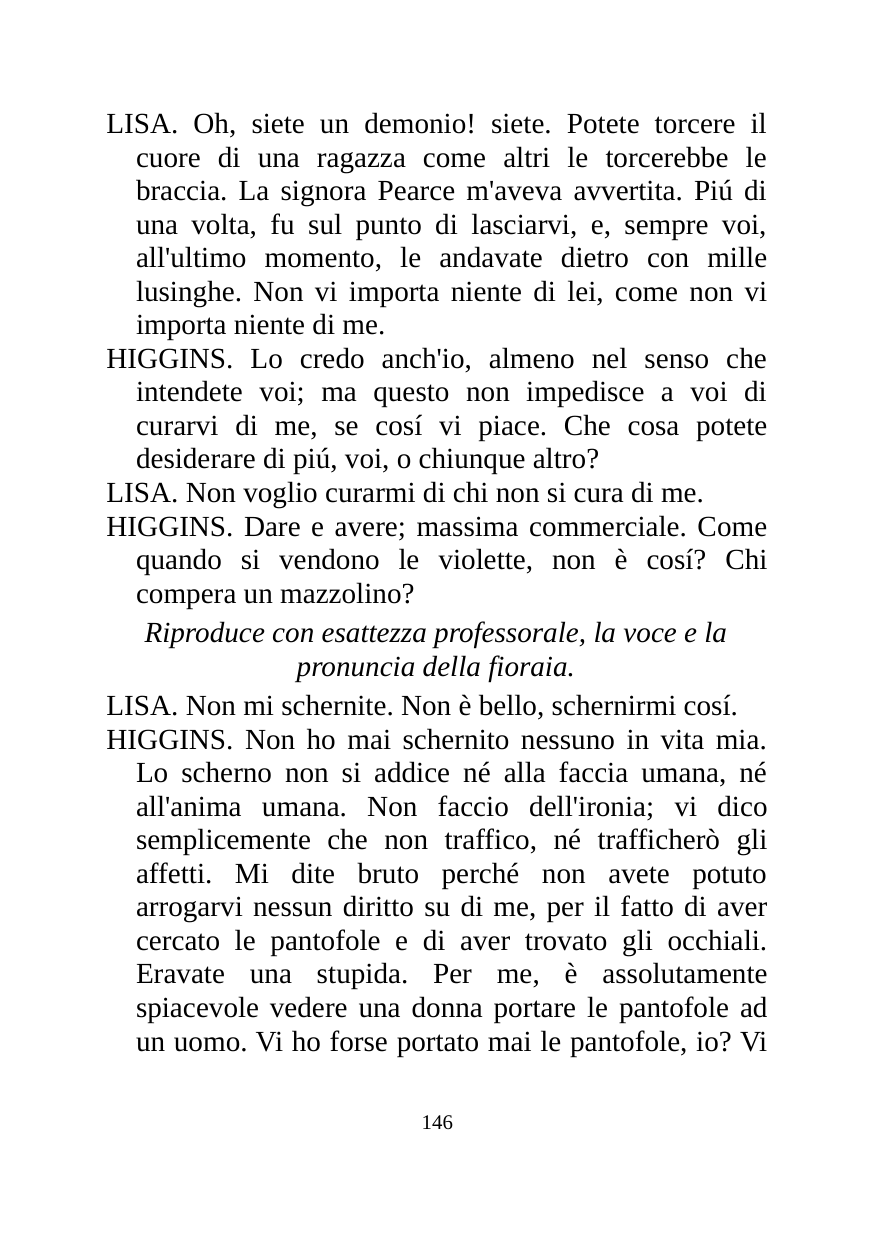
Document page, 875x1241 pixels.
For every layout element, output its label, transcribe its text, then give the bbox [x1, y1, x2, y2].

text LISA. Non voglio curarmi di chi non si cura di me. [106, 475, 768, 509]
text Riproduce con esattezza professorale, la voce e la pronuncia della fioraia. [136, 615, 738, 682]
text HIGGINS. Non ho mai schernito nessuno in vita mia. Lo scherno non si addice né alla faccia umana, né all'anima umana. Non faccio dell'ironia; vi dico semplicemente che non traffico, né trafficherò gli affetti. Mi dite bruto perché non avete potuto arrogarvi nessun diritto su di me, per il fatto di aver cercato le pantofole e di aver trovato gli occhiali. Eravate una stupida. Per me, è assolutamente spiacevole vedere una donna portare le pantofole ad un uomo. Vi ho forse portato mai le pantofole, io? Vi [106, 722, 768, 1057]
text LISA. Oh, siete un demonio! siete. Potete torcere il cuore di una ragazza come altri le torcerebbe le braccia. La signora Pearce m'aveva avvertita. Piú di una volta, fu sul punto di lasciarvi, e, sempre voi, all'ultimo momento, le andavate dietro con mille lusinghe. Non vi importa niente di lei, come non vi importa niente di me. [106, 106, 768, 341]
text HIGGINS. Lo credo anch'io, almeno nel senso che intendete voi; ma questo non impedisce a voi di curarvi di me, se cosí vi piace. Che cosa potete desiderare di piú, voi, o chiunque altro? [106, 341, 768, 475]
text LISA. Non mi schernite. Non è bello, schernirmi cosí. [106, 688, 768, 722]
text HIGGINS. Dare e avere; massima commerciale. Come quando si vendono le violette, non è cosí? Chi compera un mazzolino? [106, 509, 768, 609]
